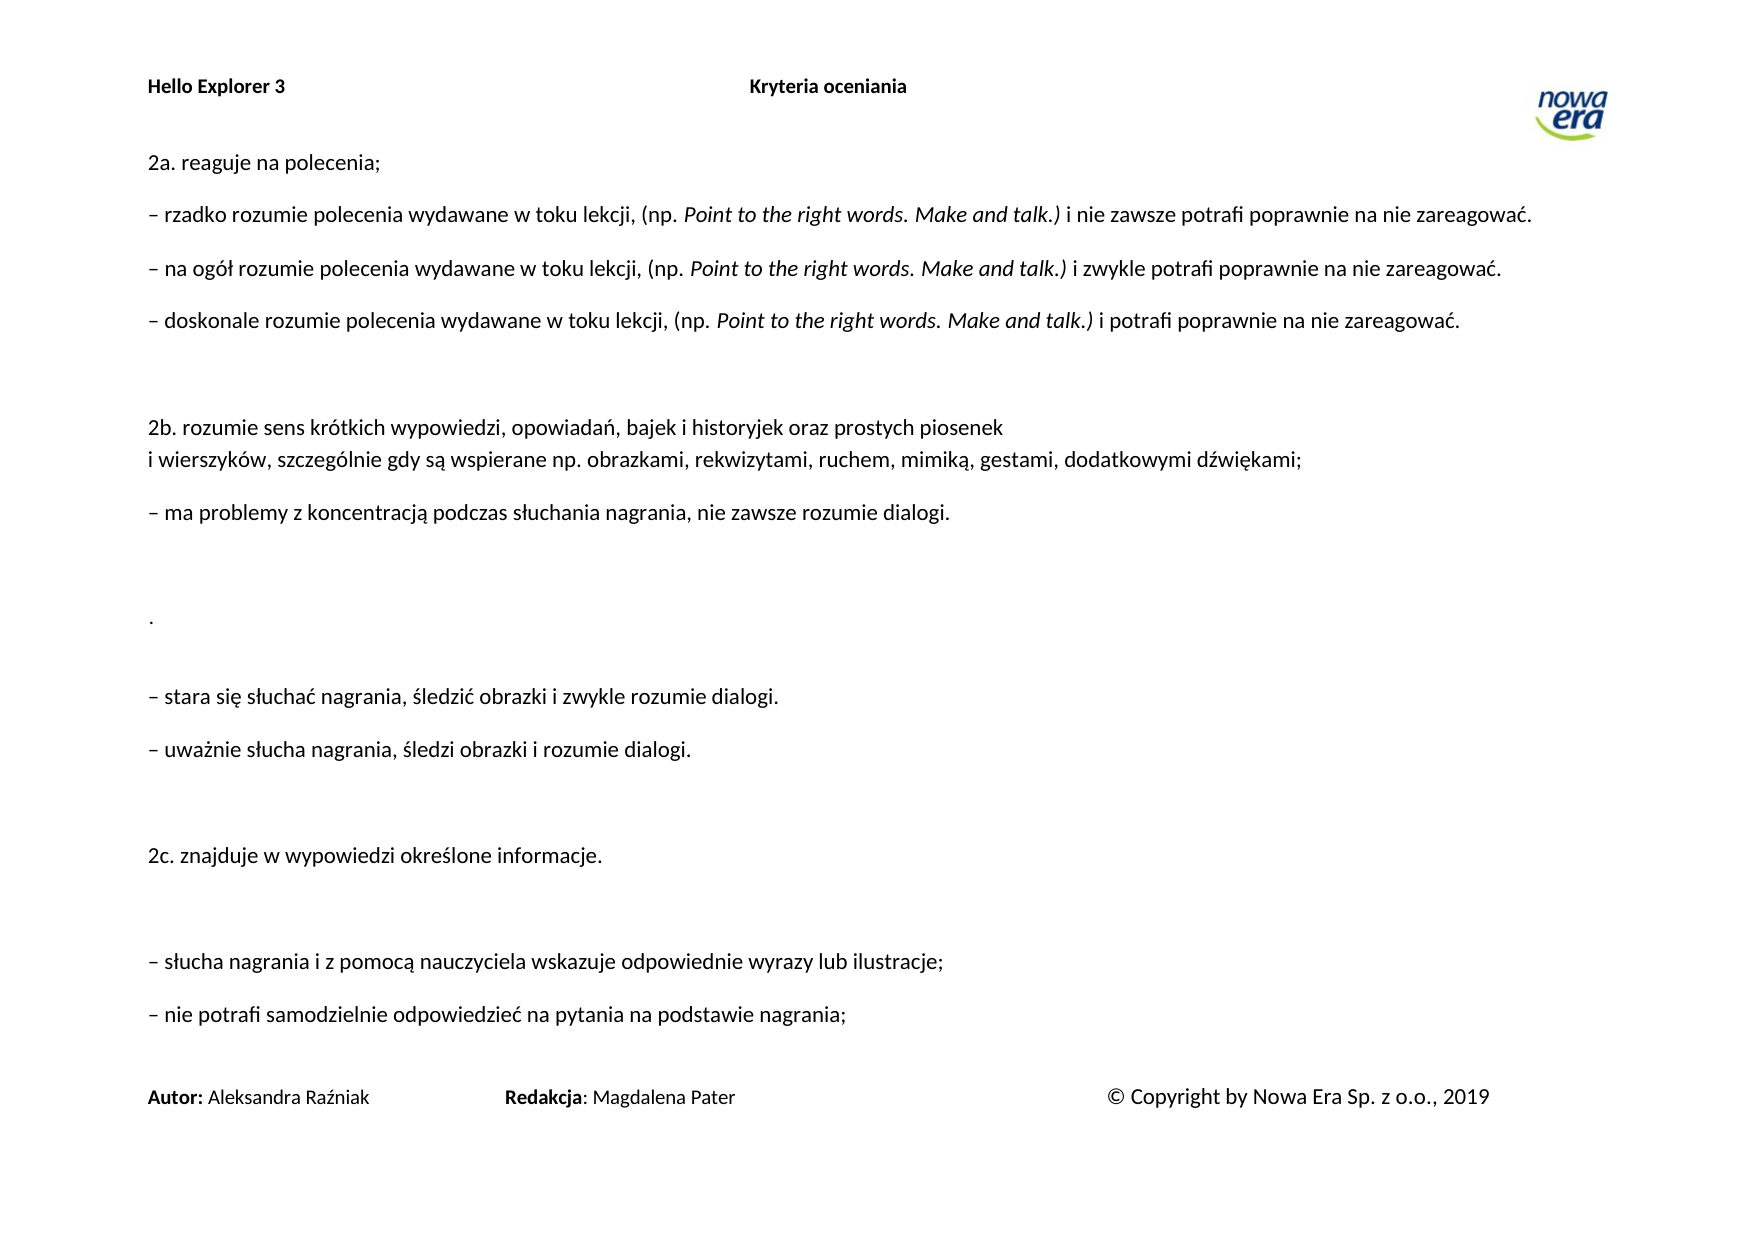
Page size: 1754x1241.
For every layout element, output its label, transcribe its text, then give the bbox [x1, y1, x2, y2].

text . [149, 604, 1605, 629]
text – rzadko rozumie polecenia wydawane w toku lekcji, (np. Point to the right words. Make and talk.) i nie zawsze potrafi poprawnie na nie zareagować. [148, 201, 1606, 229]
text – na ogół rozumie polecenia wydawane w toku lekcji, (np. Point to the right words. Make and talk.) i zwykle potrafi poprawnie na nie zareagować. [148, 254, 1606, 282]
text 2c. znajduje w wypowiedzi określone informacje. [148, 841, 1606, 869]
text – słucha nagrania i z pomocą nauczyciela wskazuje odpowiednie wyrazy lub ilustracje; [148, 947, 1606, 976]
text – stara się słuchać nagrania, śledzić obrazki i zwykle rozumie dialogi. [148, 682, 1606, 710]
text – doskonale rozumie polecenia wydawane w toku lekcji, (np. Point to the right words. Make and talk.) i potrafi poprawnie na nie zareagować. [148, 307, 1606, 335]
picture [1526, 83, 1621, 148]
text – ma problemy z koncentracją podczas słuchania nagrania, nie zawsze rozumie dialogi. [148, 498, 1606, 526]
text 2b. rozumie sens krótkich wypowiedzi, opowiadań, bajek i historyjek oraz prostych piosenek i wierszyków, szczególnie gdy są wspierane np. obrazkami, rekwizytami, ruchem, mimiką, gestami, dodatkowymi dźwiękami; [148, 413, 1606, 473]
text 2a. reaguje na polecenia; [148, 148, 1606, 176]
text – nie potrafi samodzielnie odpowiedzieć na pytania na podstawie nagrania; [148, 1001, 1606, 1028]
text – uważnie słucha nagrania, śledzi obrazki i rozumie dialogi. [148, 735, 1606, 763]
